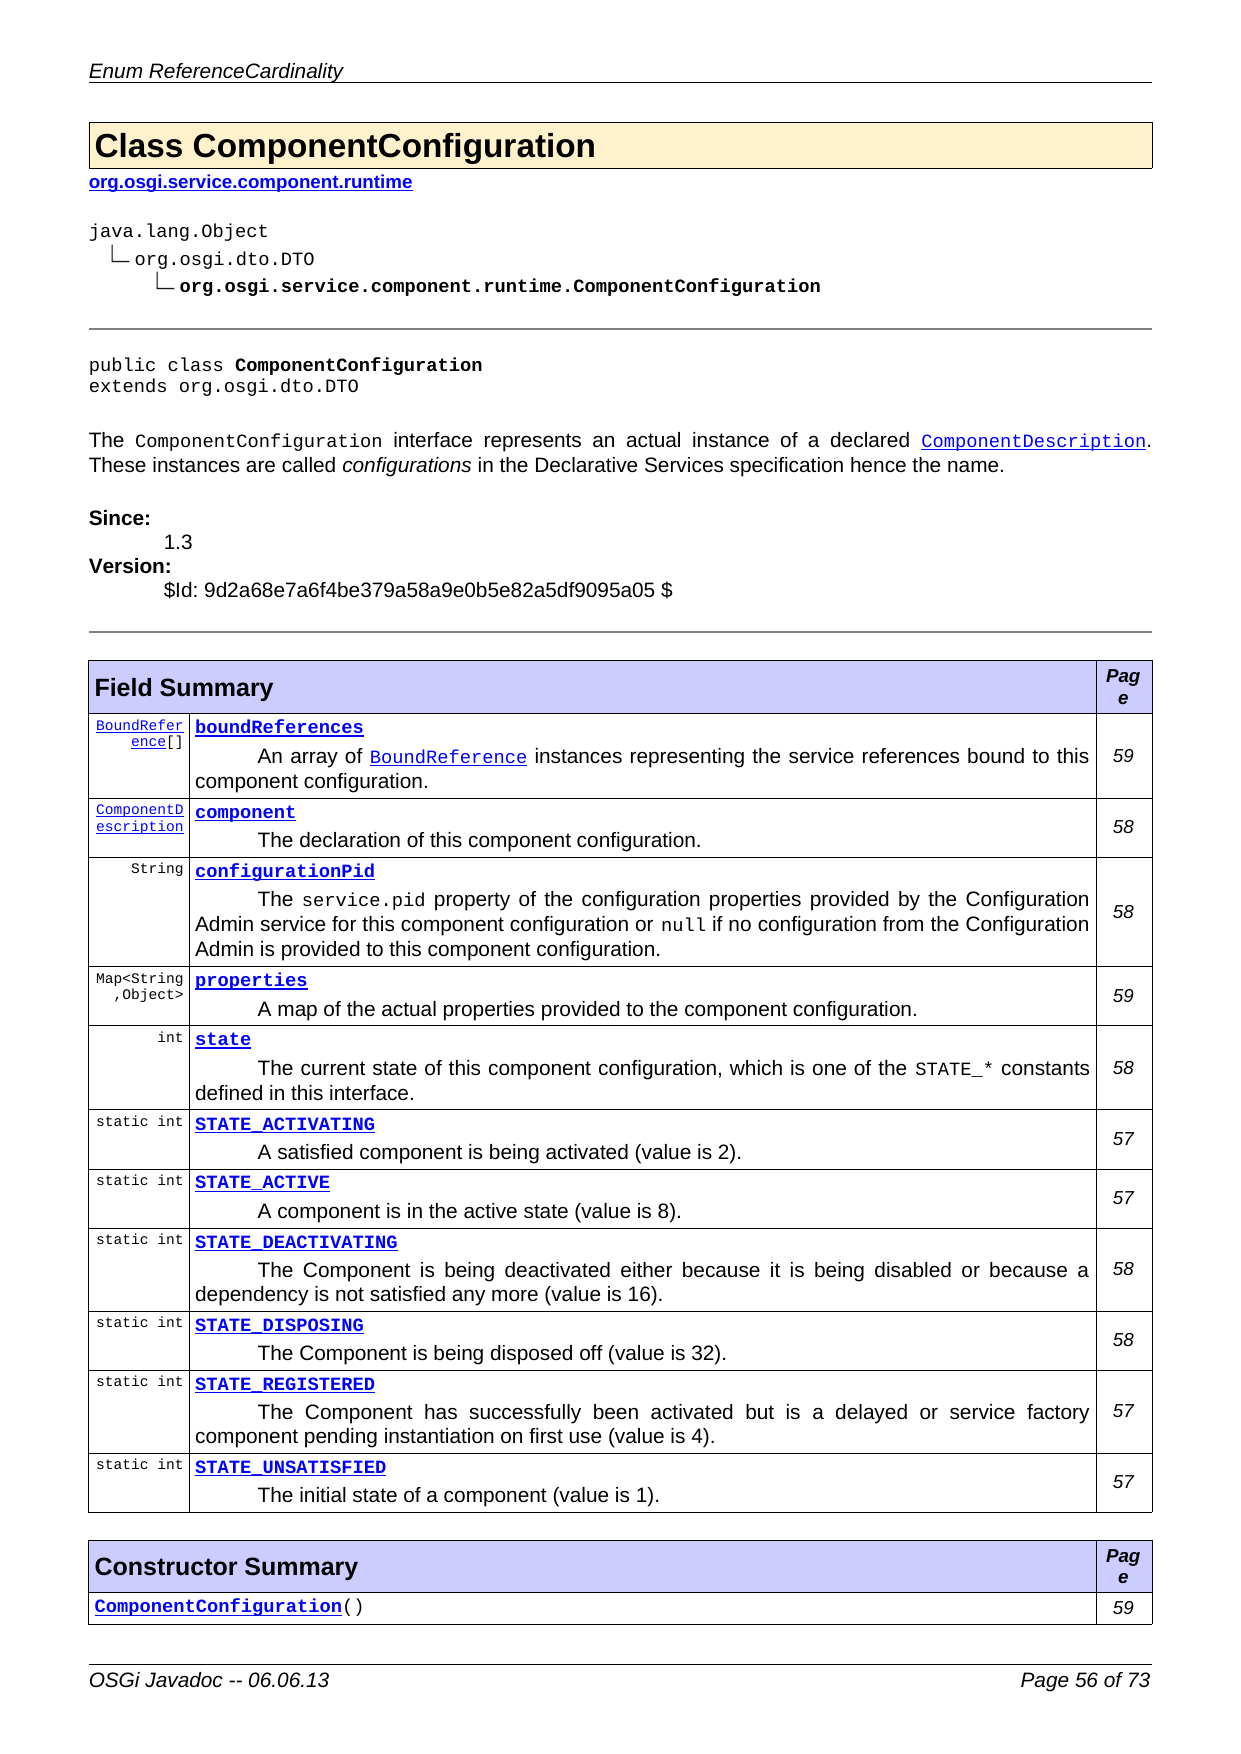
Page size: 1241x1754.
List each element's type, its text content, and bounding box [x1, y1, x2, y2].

table_header Page [1097, 1541, 1152, 1592]
table_cell [1097, 1110, 1152, 1168]
table_cell [1097, 1593, 1152, 1623]
table_cell BoundReference[] [89, 714, 189, 797]
subtitle Class ComponentConfiguration [90, 123, 1152, 168]
table_cell state The current state of this component configuration, which is one of the STATE_* constants defined in this interface. [190, 1026, 1096, 1109]
table_cell static int [89, 1170, 189, 1227]
table_cell [1097, 1026, 1152, 1109]
table_cell STATE_DEACTIVATING The Component is being deactivated either because it is being disabled or because a dependency is not satisfied any more (value is 16). [190, 1229, 1096, 1311]
text extends org.osgi.dto.DTO [88, 377, 1152, 398]
table_cell properties A map of the actual properties provided to the component configuration. [190, 967, 1096, 1025]
table_cell configurationPid The service.pid property of the configuration properties provided by the Configuration Admin service for this component configuration or null if no configuration from the Configuration Admin is provided to this component configuration. [190, 858, 1096, 966]
table_cell STATE_REGISTERED The Component has successfully been activated but is a delayed or service factory component pending instantiation on first use (value is 4). [190, 1371, 1096, 1453]
picture [156, 270, 180, 293]
table_header Field Summary [89, 661, 1096, 713]
table_cell ComponentConfiguration() [89, 1593, 1096, 1623]
table_cell [1097, 1170, 1152, 1227]
table_cell [1097, 1371, 1152, 1453]
table_cell static int [89, 1110, 189, 1168]
table_header Page [1097, 661, 1152, 713]
table_cell Map<String,Object> [89, 967, 189, 1025]
table_header Constructor Summary [89, 1541, 1096, 1592]
table_cell [1097, 714, 1152, 797]
text java.lang.Object [88, 222, 1152, 243]
text $Id: 9d2a68e7a6f4be379a58a9e0b5e82a5df9095a05 $ [163, 578, 1152, 602]
text Version: [88, 554, 1152, 578]
text Since: [88, 506, 1152, 530]
picture [111, 243, 135, 266]
table_cell ComponentDescription [89, 799, 189, 857]
text 1.3 [163, 530, 1152, 554]
table_cell [1097, 799, 1152, 857]
table_cell STATE_ACTIVATING A satisfied component is being activated (value is 2). [190, 1110, 1096, 1168]
table_cell [1097, 967, 1152, 1025]
table_cell STATE_DISPOSING The Component is being disposed off (value is 32). [190, 1312, 1096, 1369]
text org.osgi.service.component.runtime [88, 171, 1152, 193]
text org.osgi.dto.DTO [88, 243, 1152, 271]
table_cell boundReferences An array of BoundReference instances representing the service references bound to this component configuration. [190, 714, 1096, 797]
table_cell static int [89, 1371, 189, 1453]
table_cell static int [89, 1312, 189, 1369]
table_cell component The declaration of this component configuration. [190, 799, 1096, 857]
text org.osgi.service.component.runtime.ComponentConfiguration [88, 271, 1152, 298]
table_cell STATE_UNSATISFIED The initial state of a component (value is 1). [190, 1454, 1096, 1512]
text The ComponentConfiguration interface represents an actual instance of a declared ComponentDescription. These instances are called configurations in the Declarative Services specification hence the name. [88, 427, 1152, 477]
table_cell [1097, 858, 1152, 966]
table_cell [1097, 1229, 1152, 1311]
table_cell [1097, 1454, 1152, 1512]
table_cell static int [89, 1229, 189, 1311]
table_cell static int [89, 1454, 189, 1512]
table_cell STATE_ACTIVE A component is in the active state (value is 8). [190, 1170, 1096, 1227]
text public class ComponentConfiguration [88, 356, 1152, 377]
table_cell String [89, 858, 189, 966]
table_cell [1097, 1312, 1152, 1369]
table_cell int [89, 1026, 189, 1109]
